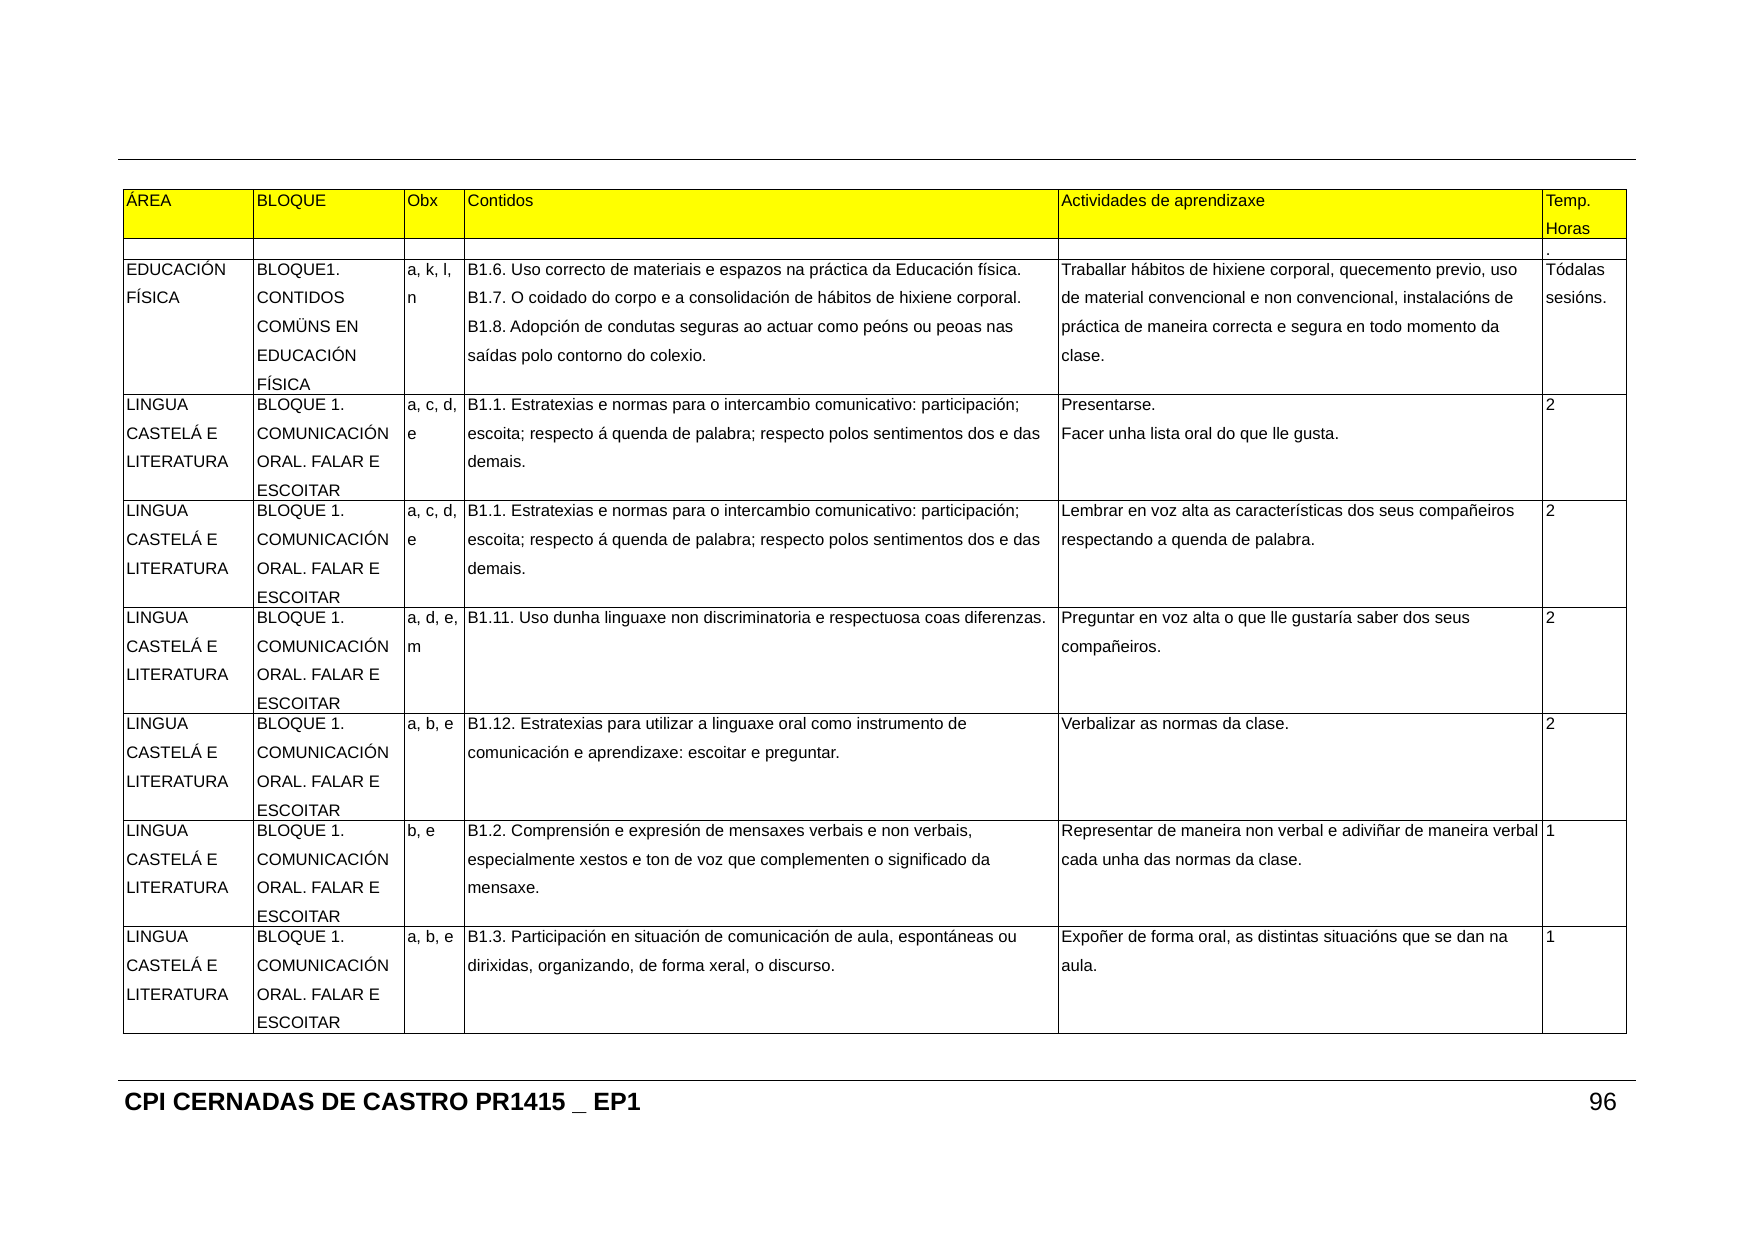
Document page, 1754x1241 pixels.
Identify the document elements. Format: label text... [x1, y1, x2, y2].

table_header Temp. Horas [1543, 190, 1626, 238]
table_cell LINGUA CASTELÁ E LITERATURA [124, 608, 253, 713]
table_cell BLOQUE 1. COMUNICACIÓN ORAL. FALAR E ESCOITAR [254, 927, 404, 1032]
table_header BLOQUE [254, 190, 404, 238]
table_cell LINGUA CASTELÁ E LITERATURA [124, 714, 253, 819]
table_cell Traballar hábitos de hixiene corporal, quecemento previo, uso de material convencional e non convencional, instalacións de práctica de maneira correcta e segura en todo momento da clase. [1059, 260, 1542, 394]
table_cell 1 [1543, 927, 1626, 1032]
table_cell BLOQUE 1. COMUNICACIÓN ORAL. FALAR E ESCOITAR [254, 395, 404, 500]
table_cell B1.2. Comprensión e expresión de mensaxes verbais e non verbais, especialmente xestos e ton de voz que complementen o significado da mensaxe. [465, 821, 1058, 926]
table_cell 2 [1543, 395, 1626, 500]
table_cell LINGUA CASTELÁ E LITERATURA [124, 821, 253, 926]
table_cell B1.1. Estratexias e normas para o intercambio comunicativo: participación; escoita; respecto á quenda de palabra; respecto polos sentimentos dos e das demais. [465, 395, 1058, 500]
table_cell a, b, e [405, 927, 464, 1032]
table_cell BLOQUE 1. COMUNICACIÓN ORAL. FALAR E ESCOITAR [254, 821, 404, 926]
table_cell LINGUA CASTELÁ E LITERATURA [124, 501, 253, 607]
table_cell [254, 239, 404, 258]
table_cell B1.12. Estratexias para utilizar a linguaxe oral como instrumento de comunicación e aprendizaxe: escoitar e preguntar. [465, 714, 1058, 819]
table_cell LINGUA CASTELÁ E LITERATURA [124, 927, 253, 1032]
table_cell 2 [1543, 714, 1626, 819]
table_cell a, d, e, m [405, 608, 464, 713]
table_cell . [1543, 239, 1626, 258]
table_cell 1 [1543, 821, 1626, 926]
table_cell 2 [1543, 501, 1626, 607]
table_cell Tódalas sesións. [1543, 260, 1626, 394]
table_cell b, e [405, 821, 464, 926]
table_cell [465, 239, 1058, 258]
table_cell BLOQUE 1. COMUNICACIÓN ORAL. FALAR E ESCOITAR [254, 608, 404, 713]
table_cell B1.6. Uso correcto de materiais e espazos na práctica da Educación física. B1.7. O coidado do corpo e a consolidación de hábitos de hixiene corporal. B1.8. Adopción de condutas seguras ao actuar como peóns ou peoas nas saídas polo contorno do colexio. [465, 260, 1058, 394]
table_cell [405, 239, 464, 258]
table_header Actividades de aprendizaxe [1059, 190, 1542, 238]
table_header ÁREA [124, 190, 253, 238]
table_cell a, c, d, e [405, 395, 464, 500]
table_cell BLOQUE 1. COMUNICACIÓN ORAL. FALAR E ESCOITAR [254, 714, 404, 819]
table_cell Lembrar en voz alta as características dos seus compañeiros respectando a quenda de palabra. [1059, 501, 1542, 607]
table_cell 2 [1543, 608, 1626, 713]
table_header Obx [405, 190, 464, 238]
table_cell EDUCACIÓN FÍSICA [124, 260, 253, 394]
table_cell [1059, 239, 1542, 258]
table_cell B1.1. Estratexias e normas para o intercambio comunicativo: participación; escoita; respecto á quenda de palabra; respecto polos sentimentos dos e das demais. [465, 501, 1058, 607]
table_cell Representar de maneira non verbal e adiviñar de maneira verbal cada unha das normas da clase. [1059, 821, 1542, 926]
table_cell Preguntar en voz alta o que lle gustaría saber dos seus compañeiros. [1059, 608, 1542, 713]
table_cell BLOQUE1. CONTIDOS COMÜNS EN EDUCACIÓN FÍSICA [254, 260, 404, 394]
table_header Contidos [465, 190, 1058, 238]
table_cell BLOQUE 1. COMUNICACIÓN ORAL. FALAR E ESCOITAR [254, 501, 404, 607]
table_cell B1.3. Participación en situación de comunicación de aula, espontáneas ou dirixidas, organizando, de forma xeral, o discurso. [465, 927, 1058, 1032]
table_cell a, k, l, n [405, 260, 464, 394]
table_cell Verbalizar as normas da clase. [1059, 714, 1542, 819]
table_cell a, b, e [405, 714, 464, 819]
table_cell Expoñer de forma oral, as distintas situacións que se dan na aula. [1059, 927, 1542, 1032]
table_cell a, c, d, e [405, 501, 464, 607]
table_cell B1.11. Uso dunha linguaxe non discriminatoria e respectuosa coas diferenzas. [465, 608, 1058, 713]
table_cell Presentarse. Facer unha lista oral do que lle gusta. [1059, 395, 1542, 500]
table_cell LINGUA CASTELÁ E LITERATURA [124, 395, 253, 500]
table_cell [124, 239, 253, 258]
